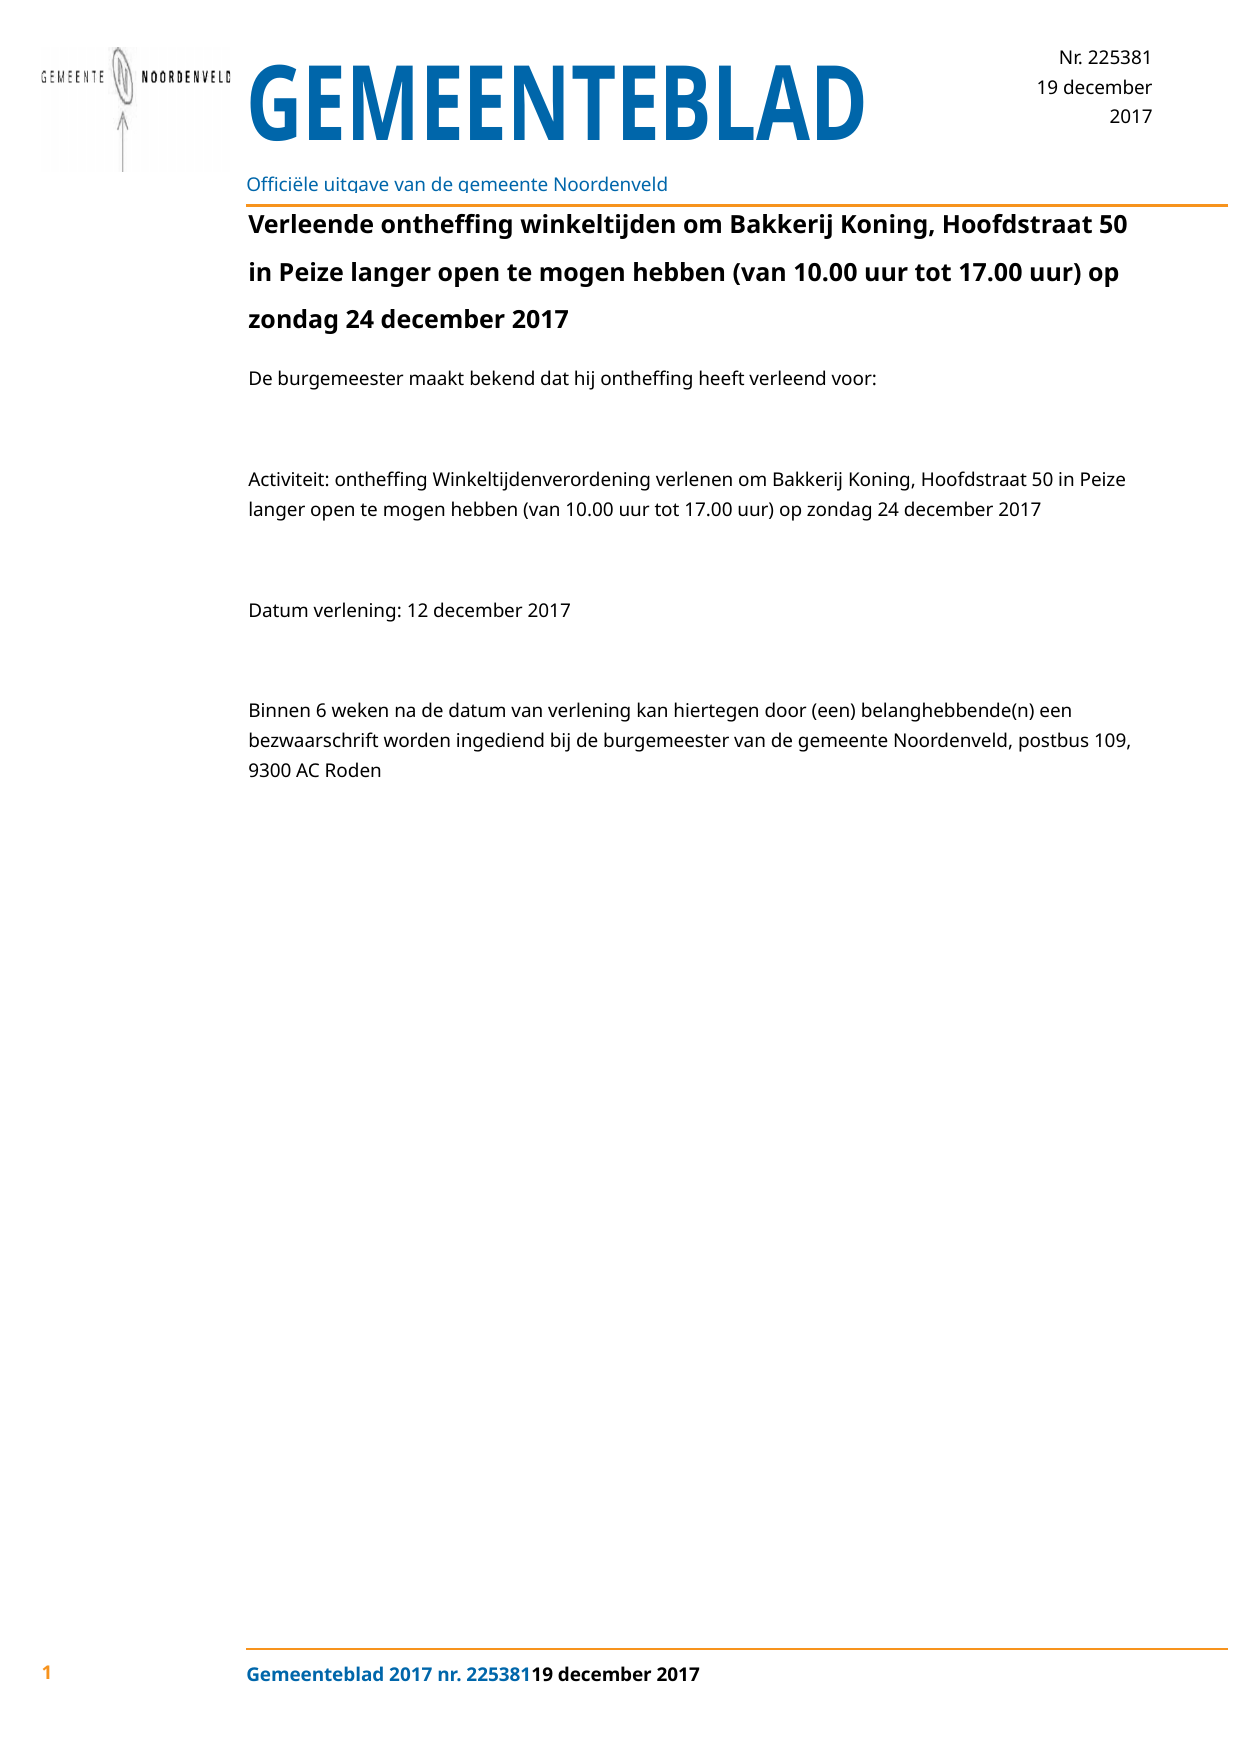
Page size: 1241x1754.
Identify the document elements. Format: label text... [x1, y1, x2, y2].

text Verleende ontheffing winkeltijden om Bakkerij Koning, Hoofdstraat 50 in Peize langer open te mogen hebben (van 10.00 uur tot 17.00 uur) op zondag 24 december 2017 [248, 207, 1152, 336]
text Binnen 6 weken na de datum van verlening kan hiertegen door (een) belanghebbende(n) een bezwaarschrift worden ingediend bij de burgemeester van de gemeente Noordenveld, postbus 109, 9300 AC Roden [248, 698, 1152, 782]
text Activiteit: ontheffing Winkeltijdenverordening verlenen om Bakkerij Koning, Hoofdstraat 50 in Peize langer open te mogen hebben (van 10.00 uur tot 17.00 uur) op zondag 24 december 2017 [248, 466, 1152, 522]
text De burgemeester maakt bekend dat hij ontheffing heeft verleend voor: [248, 366, 1152, 391]
text Datum verlening: 12 december 2017 [248, 597, 1152, 622]
picture [41, 47, 231, 172]
